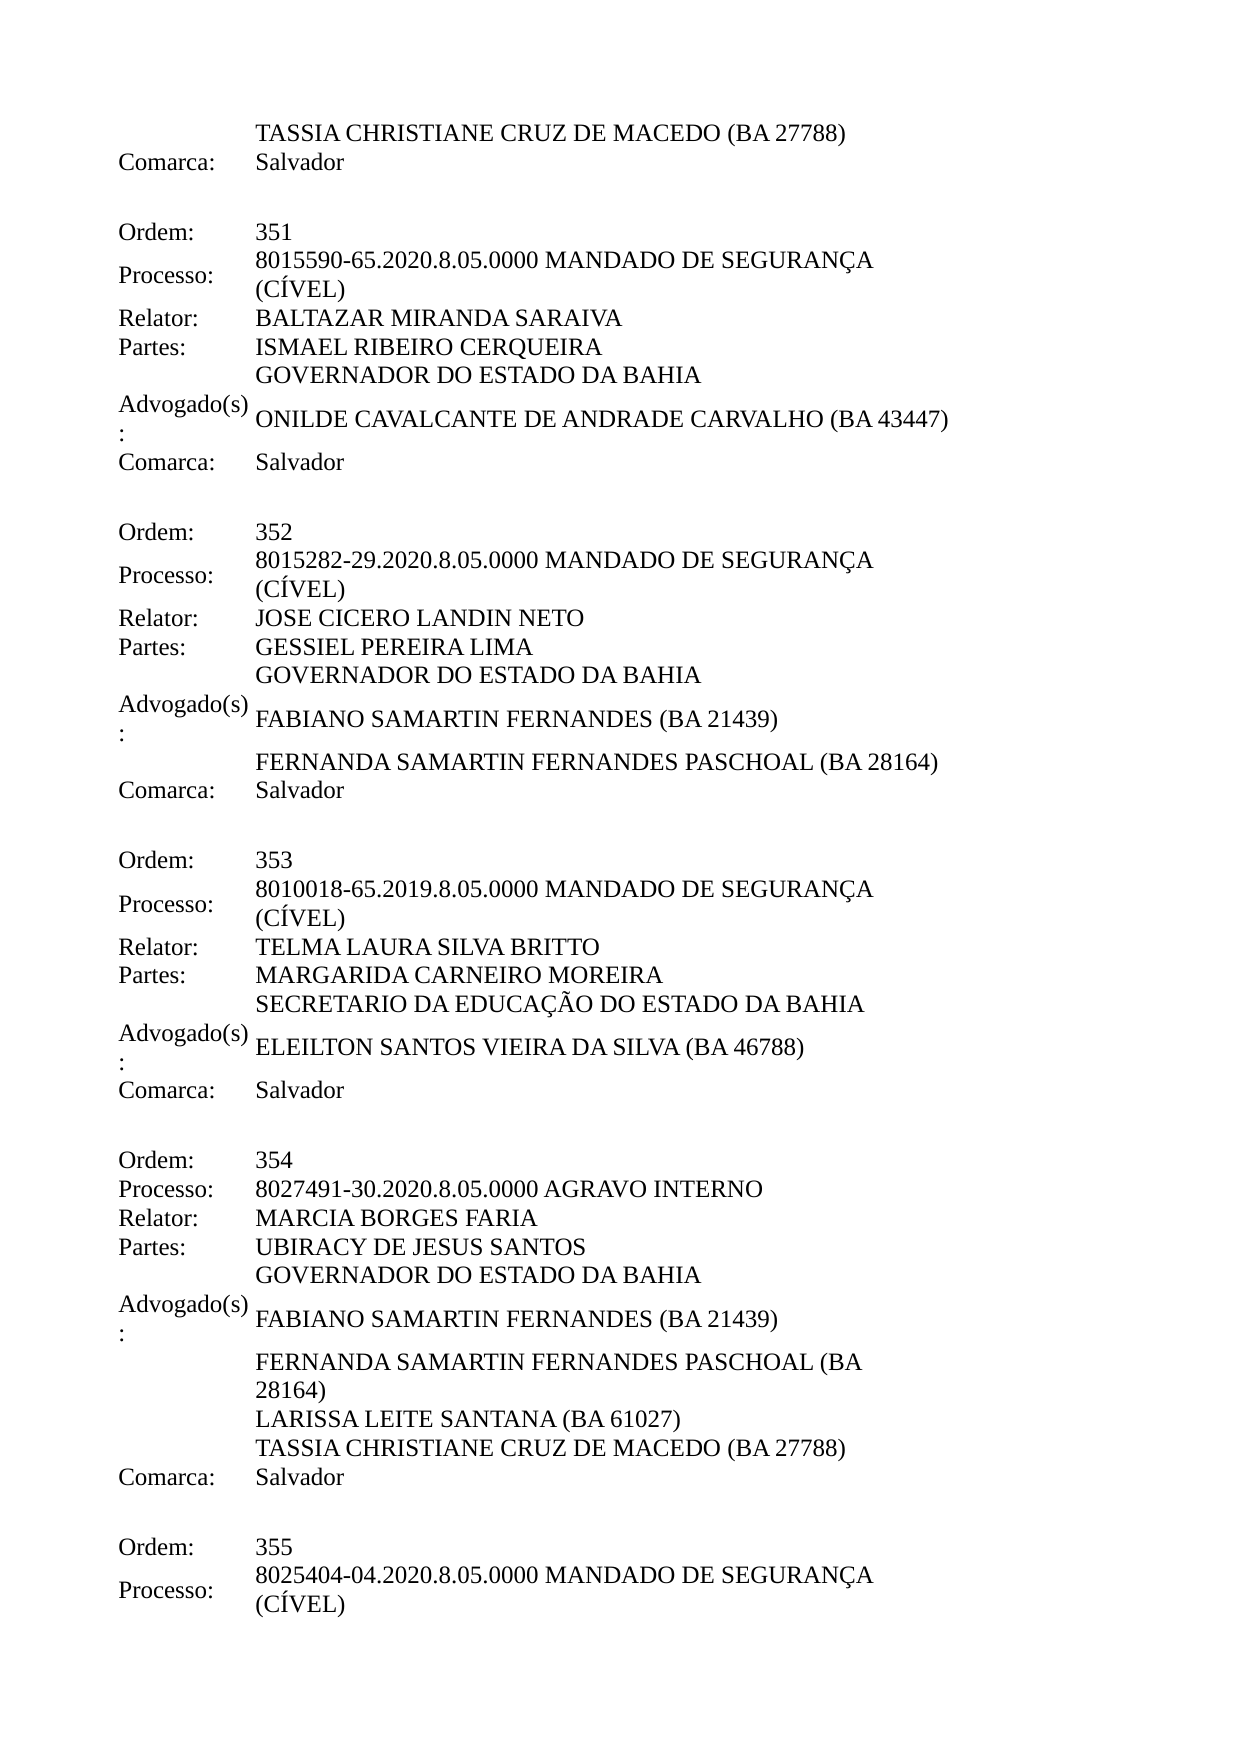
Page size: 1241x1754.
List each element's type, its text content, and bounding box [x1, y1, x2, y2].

table_cell FABIANO SAMARTIN FERNANDES (BA 21439) [255, 1289, 937, 1347]
table_cell SECRETARIO DA EDUCAÇÃO DO ESTADO DA BAHIA [255, 989, 969, 1018]
table_cell Partes: [118, 632, 255, 661]
table_cell Partes: [118, 1232, 255, 1261]
table_header Ordem: [118, 1532, 255, 1561]
table_cell GOVERNADOR DO ESTADO DA BAHIA [255, 361, 969, 389]
table_cell [118, 1261, 255, 1289]
table_cell Processo: [118, 874, 255, 932]
table_cell [118, 1347, 255, 1404]
table_header Ordem: [118, 846, 255, 874]
table_cell [118, 747, 255, 776]
table_cell [118, 118, 255, 147]
table_cell TASSIA CHRISTIANE CRUZ DE MACEDO (BA 27788) [255, 1433, 937, 1462]
table_cell Processo: [118, 546, 255, 603]
table_cell Salvador [255, 776, 969, 804]
table_cell Processo: [118, 246, 255, 303]
table_cell GESSIEL PEREIRA LIMA [255, 632, 969, 661]
table_cell Relator: [118, 932, 255, 961]
table_cell 8015282-29.2020.8.05.0000 MANDADO DE SEGURANÇA (CÍVEL) [255, 546, 969, 603]
table_cell MARGARIDA CARNEIRO MOREIRA [255, 961, 969, 989]
table_cell FERNANDA SAMARTIN FERNANDES PASCHOAL (BA 28164) [255, 747, 969, 776]
table_cell [118, 1433, 255, 1462]
table_cell BALTAZAR MIRANDA SARAIVA [255, 303, 969, 332]
table_cell Relator: [118, 303, 255, 332]
table_cell Advogado(s): [118, 1018, 255, 1076]
table_cell Salvador [255, 1076, 969, 1104]
table_cell Partes: [118, 332, 255, 361]
table_cell Advogado(s): [118, 389, 255, 447]
table_cell Comarca: [118, 1462, 255, 1491]
table_header 355 [255, 1532, 969, 1561]
table_cell 8025404-04.2020.8.05.0000 MANDADO DE SEGURANÇA (CÍVEL) [255, 1561, 969, 1618]
table_header 353 [255, 846, 969, 874]
table_cell [118, 989, 255, 1018]
table_cell Comarca: [118, 776, 255, 804]
table_cell FERNANDA SAMARTIN FERNANDES PASCHOAL (BA 28164) [255, 1347, 937, 1404]
table_cell Comarca: [118, 147, 255, 176]
table_header Ordem: [118, 517, 255, 546]
table_cell 8027491-30.2020.8.05.0000 AGRAVO INTERNO [255, 1174, 937, 1203]
table_cell UBIRACY DE JESUS SANTOS [255, 1232, 937, 1261]
table_cell Comarca: [118, 447, 255, 476]
table_cell GOVERNADOR DO ESTADO DA BAHIA [255, 661, 969, 689]
table_header 354 [255, 1146, 937, 1174]
table_cell ELEILTON SANTOS VIEIRA DA SILVA (BA 46788) [255, 1018, 969, 1076]
table_cell GOVERNADOR DO ESTADO DA BAHIA [255, 1261, 937, 1289]
table_cell Salvador [255, 147, 937, 176]
table_cell Advogado(s): [118, 1289, 255, 1347]
table_cell ISMAEL RIBEIRO CERQUEIRA [255, 332, 969, 361]
table_cell Processo: [118, 1174, 255, 1203]
table_cell Comarca: [118, 1076, 255, 1104]
table_cell Relator: [118, 1203, 255, 1232]
table_header Ordem: [118, 1146, 255, 1174]
table_cell Partes: [118, 961, 255, 989]
table_cell MARCIA BORGES FARIA [255, 1203, 937, 1232]
table_cell Processo: [118, 1561, 255, 1618]
table_header 352 [255, 517, 969, 546]
table_cell LARISSA LEITE SANTANA (BA 61027) [255, 1404, 937, 1433]
table_cell TASSIA CHRISTIANE CRUZ DE MACEDO (BA 27788) [255, 118, 937, 147]
table_cell [118, 661, 255, 689]
table_cell [118, 1404, 255, 1433]
table_cell Salvador [255, 447, 969, 476]
table_cell TELMA LAURA SILVA BRITTO [255, 932, 969, 961]
table_cell FABIANO SAMARTIN FERNANDES (BA 21439) [255, 689, 969, 747]
table_header 351 [255, 217, 969, 246]
table_cell Advogado(s): [118, 689, 255, 747]
table_cell JOSE CICERO LANDIN NETO [255, 603, 969, 632]
table_cell 8010018-65.2019.8.05.0000 MANDADO DE SEGURANÇA (CÍVEL) [255, 874, 969, 932]
table_cell 8015590-65.2020.8.05.0000 MANDADO DE SEGURANÇA (CÍVEL) [255, 246, 969, 303]
table_cell ONILDE CAVALCANTE DE ANDRADE CARVALHO (BA 43447) [255, 389, 969, 447]
table_cell Salvador [255, 1462, 937, 1491]
table_cell Relator: [118, 603, 255, 632]
table_header Ordem: [118, 217, 255, 246]
table_cell [118, 361, 255, 389]
